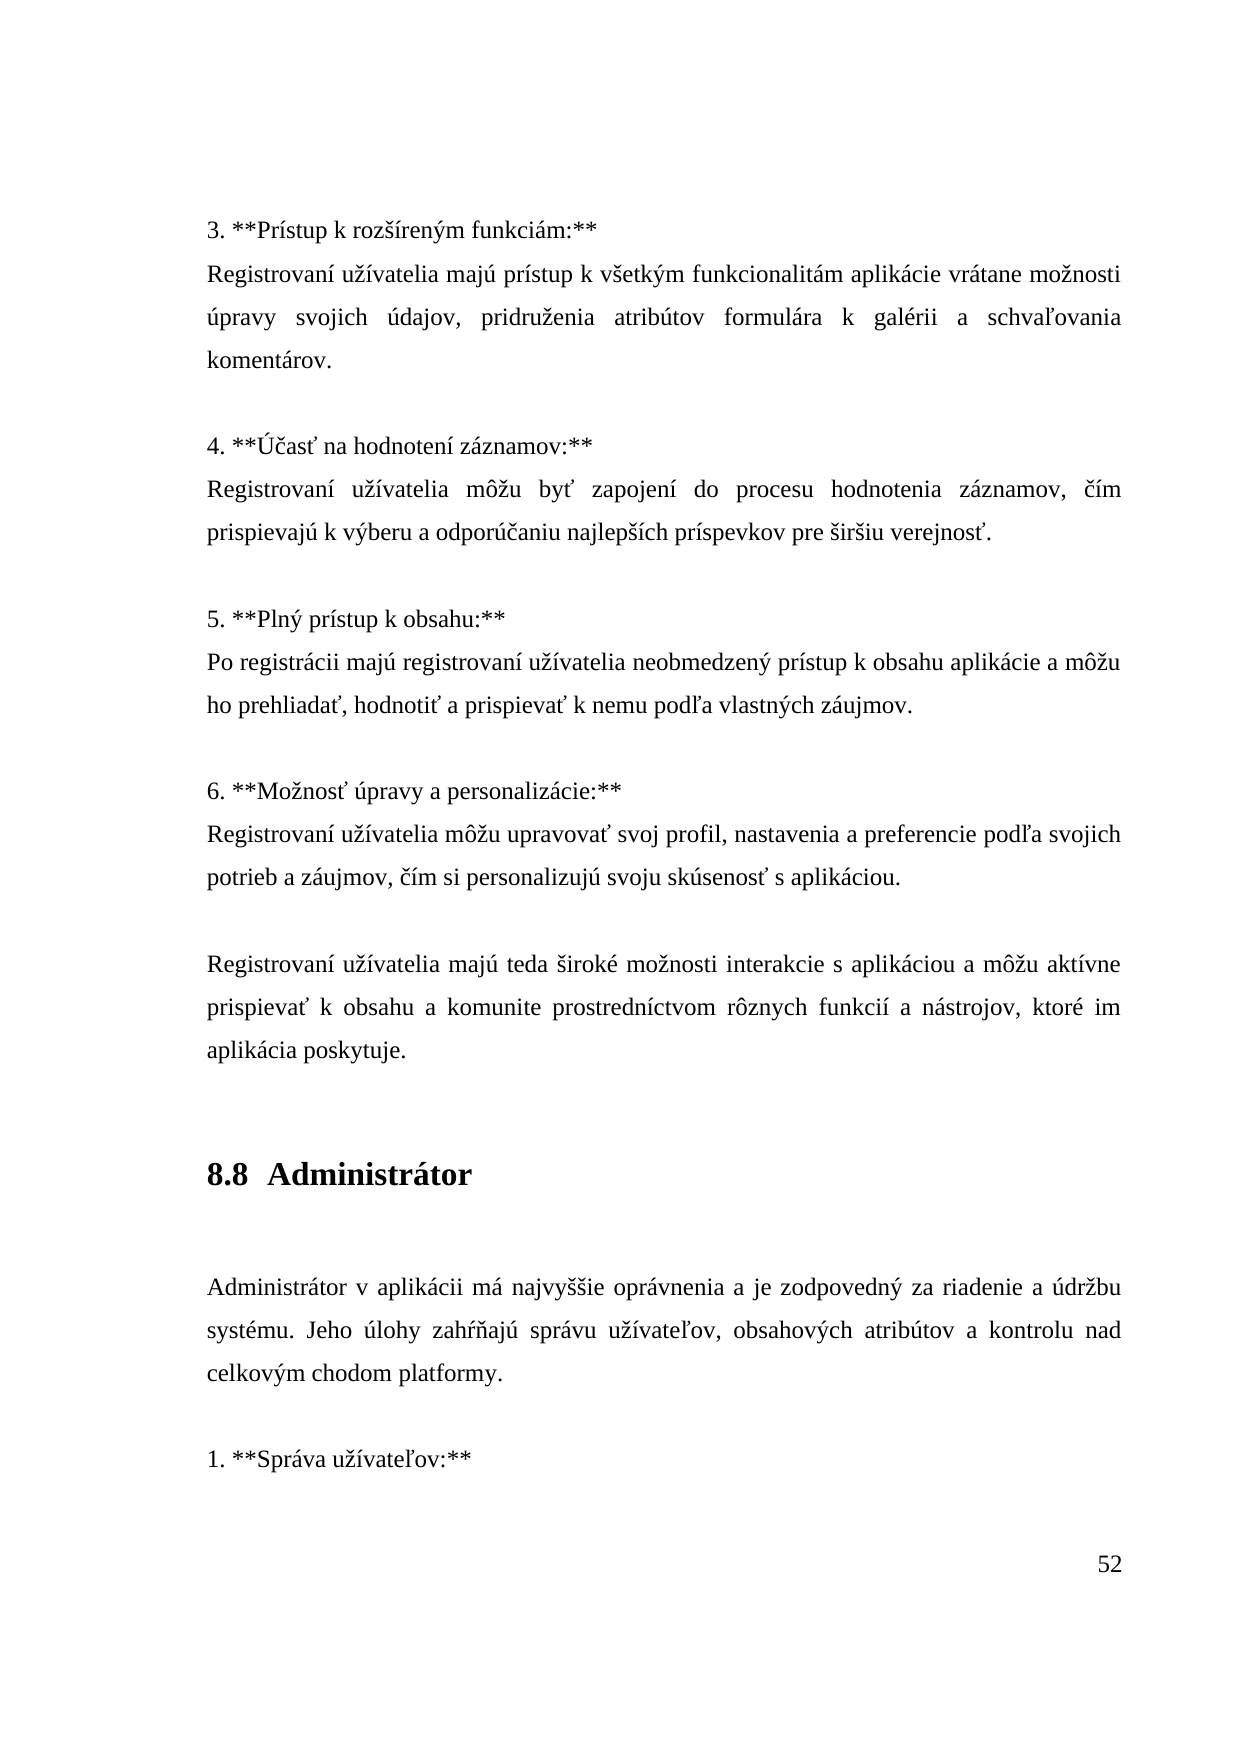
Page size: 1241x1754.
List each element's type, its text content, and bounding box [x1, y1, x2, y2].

text Po registrácii majú registrovaní užívatelia neobmedzený prístup k obsahu aplikácie a môžu ho prehliadať, hodnotiť a prispievať k nemu podľa vlastných záujmov. [207, 647, 1122, 719]
text 6. **Možnosť úpravy a personalizácie:** [207, 776, 1122, 805]
subtitle Administrátor [207, 1154, 1122, 1193]
text Registrovaní užívatelia môžu upravovať svoj profil, nastavenia a preferencie podľa svojich potrieb a záujmov, čím si personalizujú svoju skúsenosť s aplikáciou. [207, 819, 1122, 891]
text Administrátor v aplikácii má najvyššie oprávnenia a je zodpovedný za riadenie a údržbu systému. Jeho úlohy zahŕňajú správu užívateľov, obsahových atribútov a kontrolu nad celkovým chodom platformy. [207, 1272, 1122, 1387]
text 4. **Účasť na hodnotení záznamov:** [207, 431, 1122, 460]
text 1. **Správa užívateľov:** [207, 1444, 1122, 1473]
text Registrovaní užívatelia môžu byť zapojení do procesu hodnotenia záznamov, čím prispievajú k výberu a odporúčaniu najlepších príspevkov pre širšiu verejnosť. [207, 474, 1122, 546]
text Registrovaní užívatelia majú teda široké možnosti interakcie s aplikáciou a môžu aktívne prispievať k obsahu a komunite prostredníctvom rôznych funkcií a nástrojov, ktoré im aplikácia poskytuje. [207, 949, 1122, 1064]
text 3. **Prístup k rozšíreným funkciám:** [207, 216, 1122, 244]
text Registrovaní užívatelia majú prístup k všetkým funkcionalitám aplikácie vrátane možnosti úpravy svojich údajov, pridruženia atribútov formulára k galérii a schvaľovania komentárov. [207, 259, 1122, 374]
text 5. **Plný prístup k obsahu:** [207, 604, 1122, 632]
